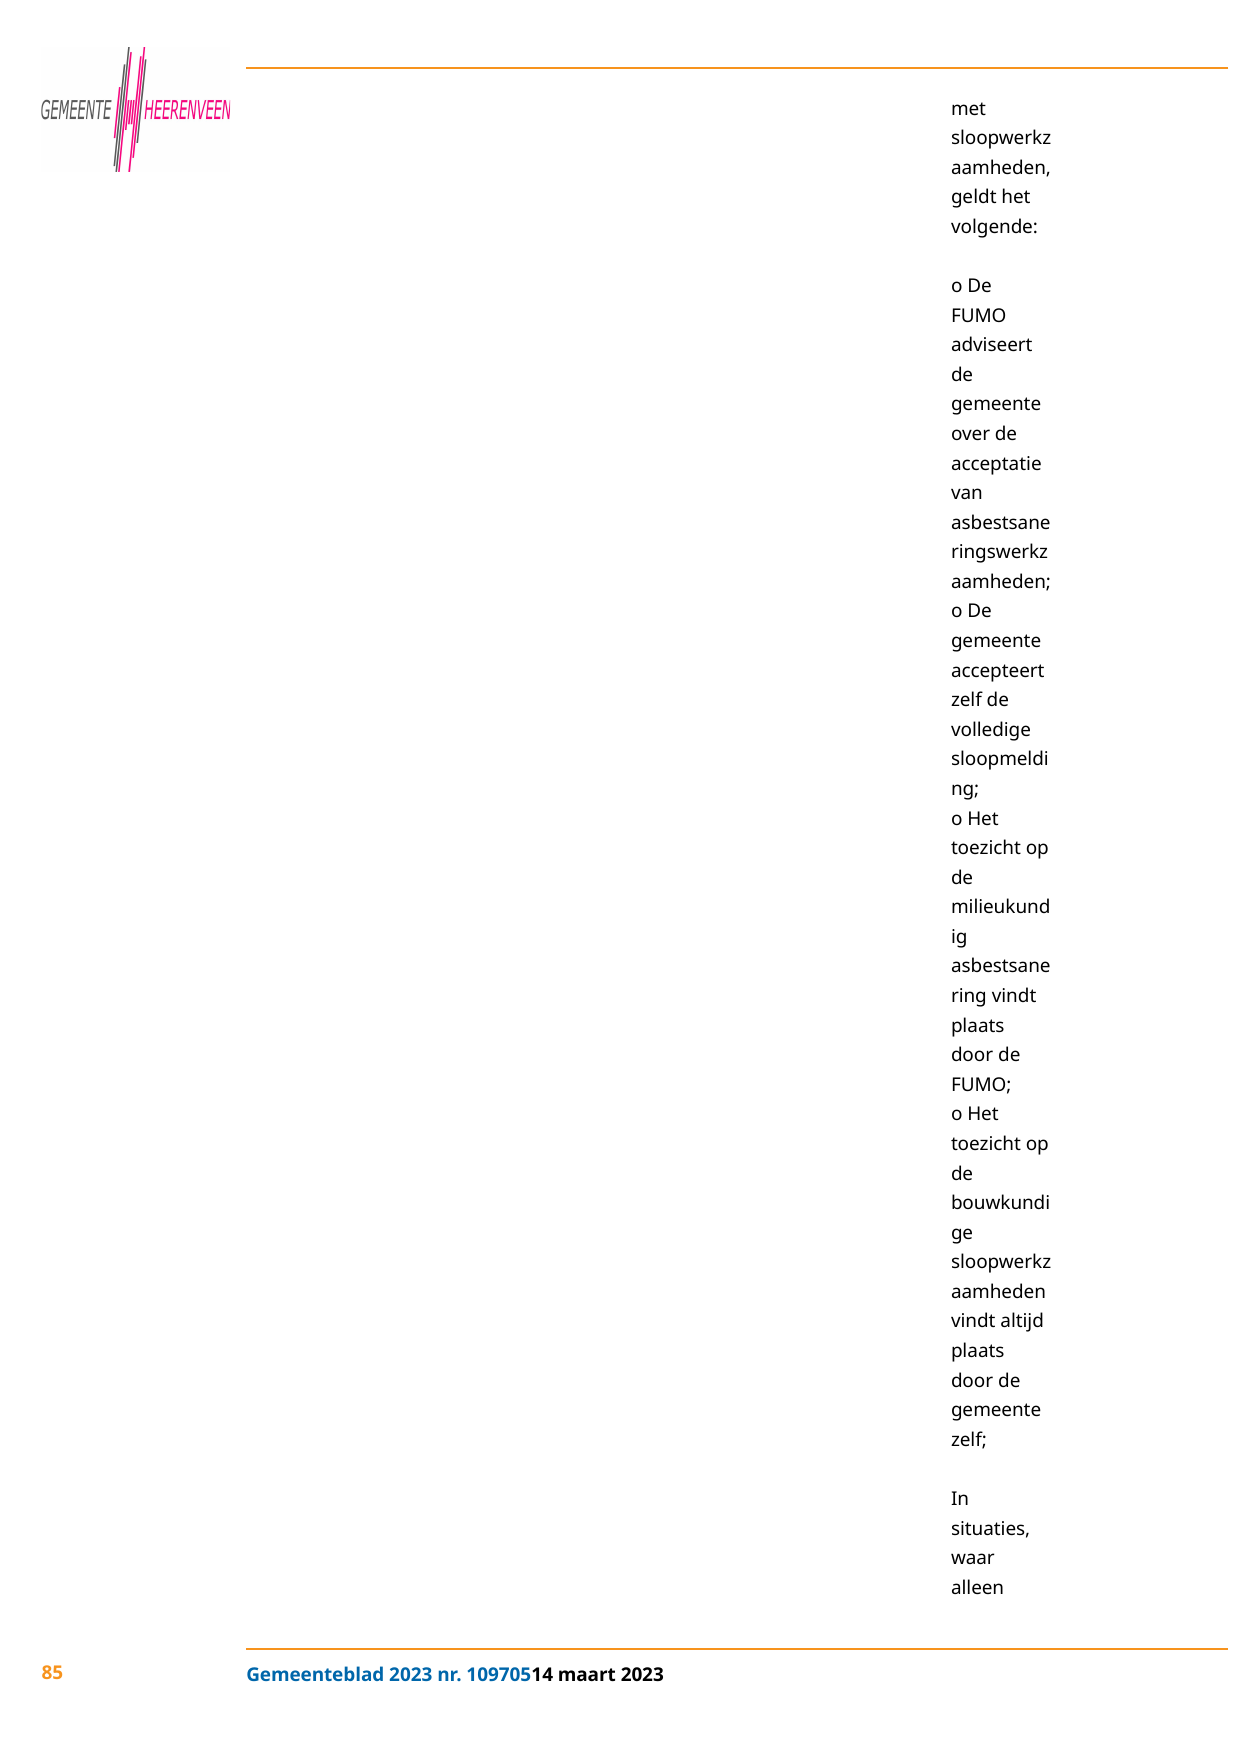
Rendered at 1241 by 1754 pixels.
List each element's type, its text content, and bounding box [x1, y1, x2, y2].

picture [41, 47, 231, 172]
table_cell met sloopwerkzaamheden, geldt het volgende: o De FUMO adviseert de gemeente over de acceptatie van asbestsaneringswerkzaamheden; o De gemeente accepteert zelf de volledige sloopmelding; o Het toezicht op de milieukundig asbestsanering vindt plaats door de FUMO; o Het toezicht op de bouwkundige sloopwerkzaamheden vindt altijd plaats door de gemeente zelf; In situaties, waar alleen [951, 95, 1051, 1600]
table_cell [750, 95, 850, 1600]
table_cell [1051, 95, 1152, 1600]
table_cell [850, 95, 951, 1600]
table_cell [248, 95, 348, 1600]
table_cell [650, 95, 750, 1600]
table_cell [348, 95, 449, 1600]
table_cell [549, 95, 649, 1600]
table_cell [449, 95, 549, 1600]
